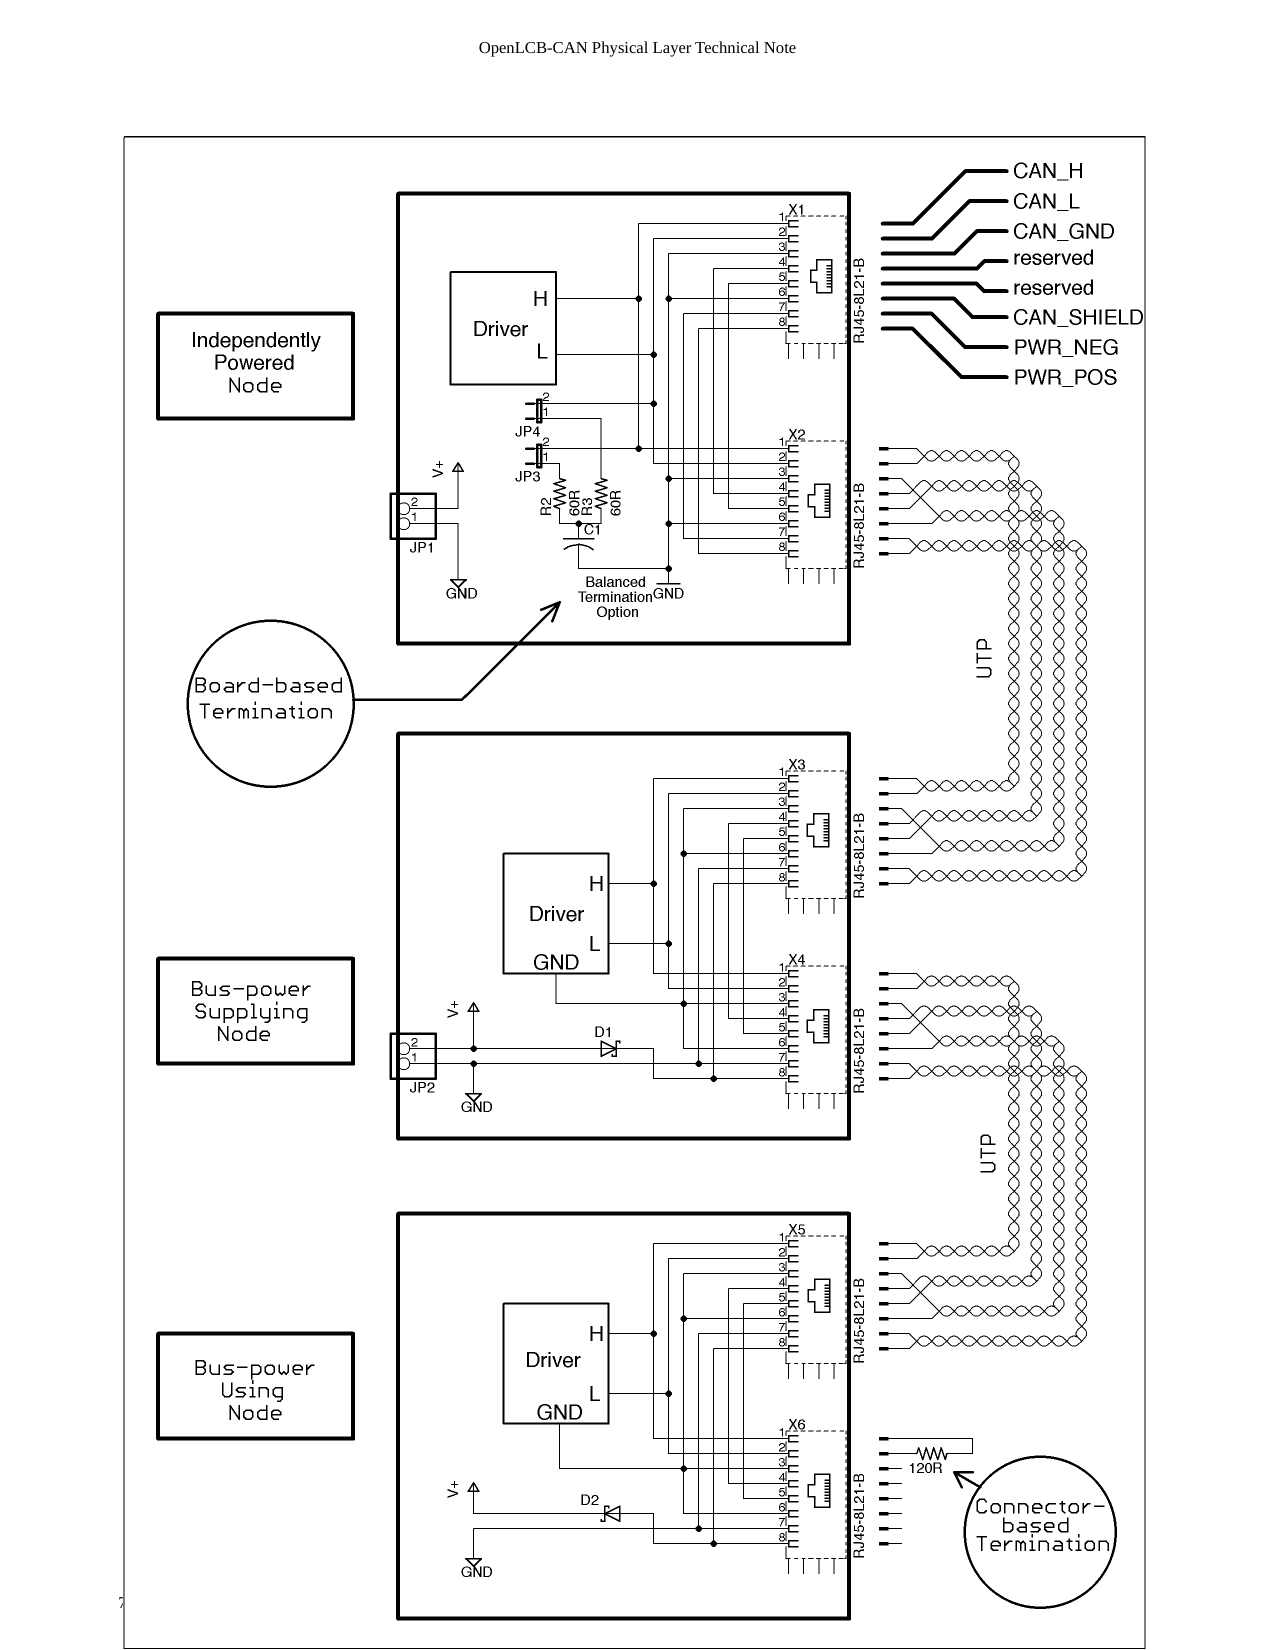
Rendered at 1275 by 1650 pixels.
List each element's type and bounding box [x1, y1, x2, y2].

picture [122, 136, 1153, 1650]
